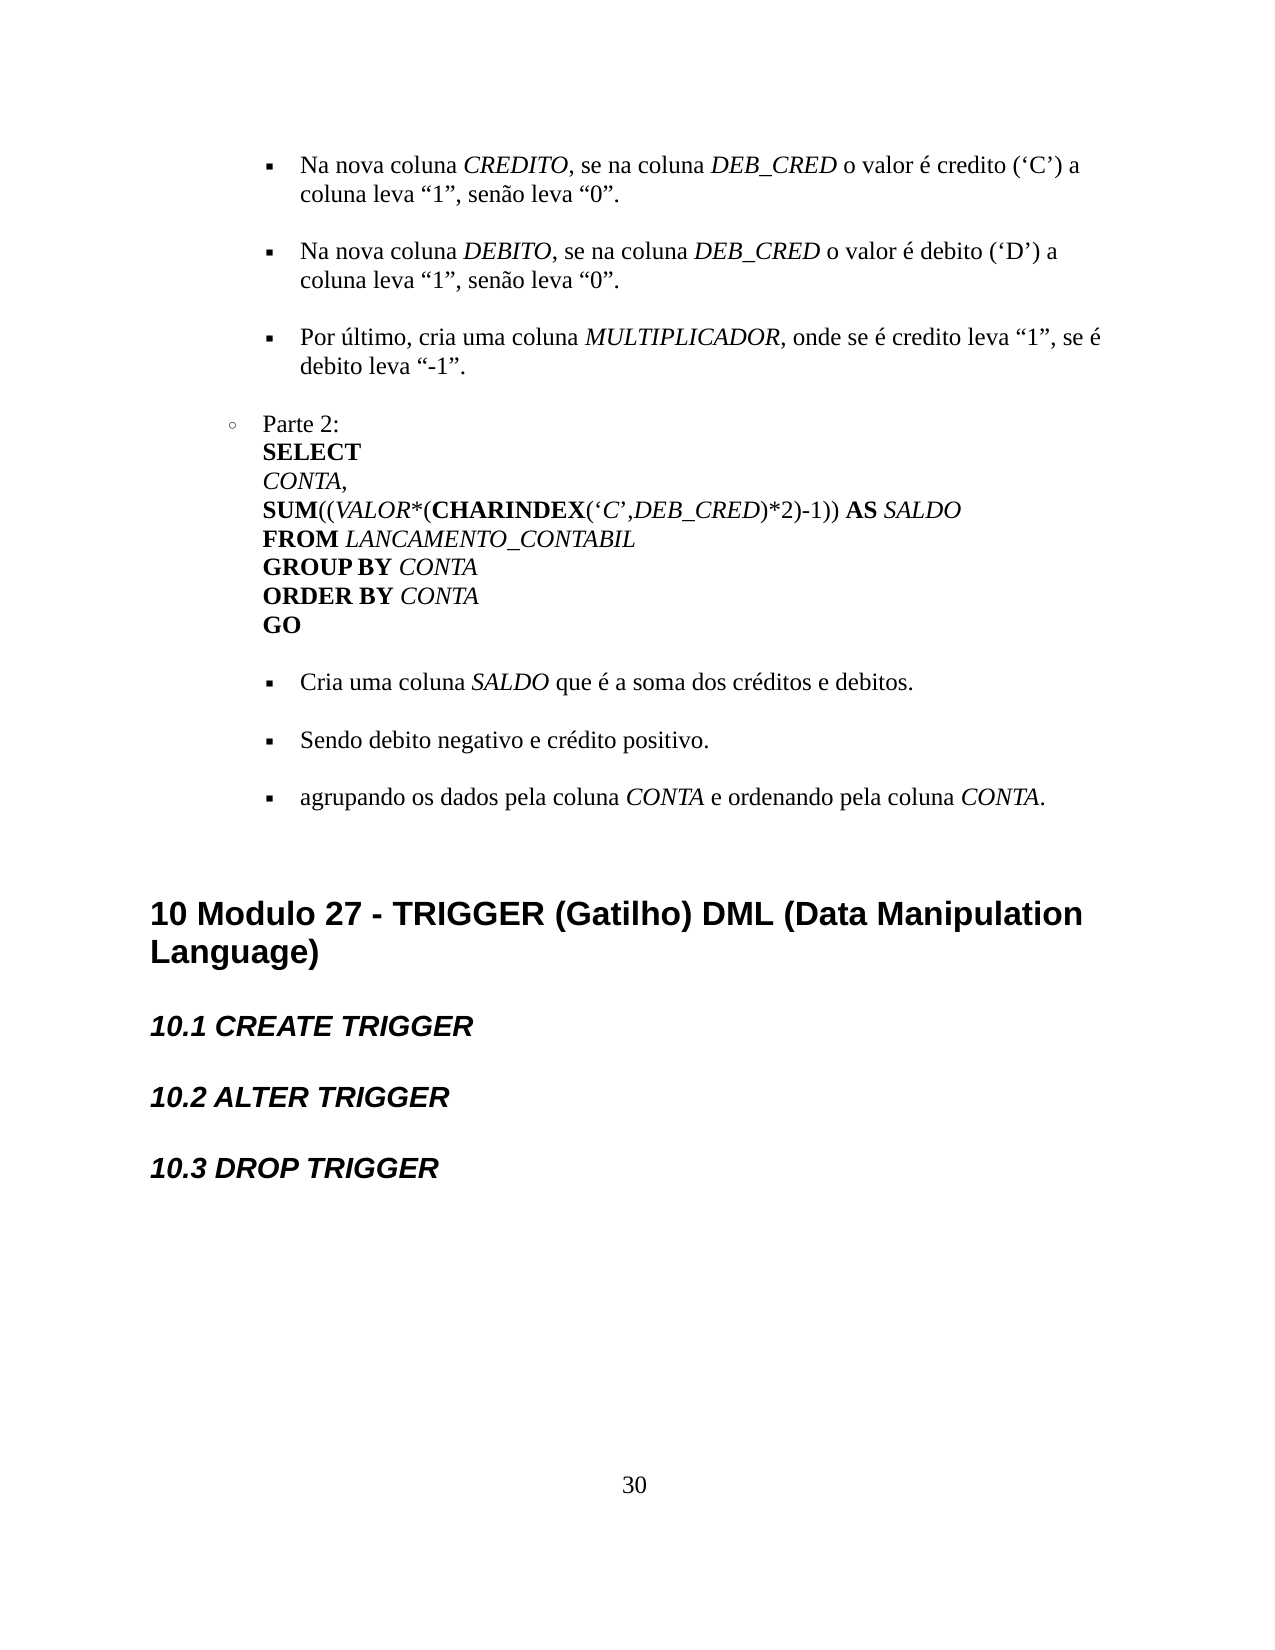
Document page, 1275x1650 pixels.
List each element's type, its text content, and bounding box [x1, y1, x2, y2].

subtitle 10.2 ALTER TRIGGER [150, 1079, 1125, 1113]
list Parte 2: SELECT CONTA, SUM((VALOR*(CHARINDEX(‘C’,DEB_CRED)*2)-1)) AS SALDO FROM LANCAMENTO_CONTABIL GROUP BY CONTA ORDER BY CONTA GO [225, 409, 1125, 667]
list Na nova coluna DEBITO, se na coluna DEB_CRED o valor é debito (‘D’) a coluna leva “1”, senão leva “0”. [262, 236, 1125, 322]
list Sendo debito negativo e crédito positivo. [262, 725, 1125, 782]
subtitle 10.3 DROP TRIGGER [150, 1151, 1125, 1184]
list Cria uma coluna SALDO que é a soma dos créditos e debitos. [262, 667, 1125, 725]
subtitle 10 Modulo 27 - TRIGGER (Gatilho) DML (Data Manipulation Language) [150, 894, 1125, 971]
subtitle 10.1 CREATE TRIGGER [150, 1008, 1125, 1042]
list Na nova coluna CREDITO, se na coluna DEB_CRED o valor é credito (‘C’) a coluna leva “1”, senão leva “0”. [262, 150, 1125, 236]
list Por último, cria uma coluna MULTIPLICADOR, onde se é credito leva “1”, se é debito leva “-1”. [262, 322, 1125, 409]
list agrupando os dados pela coluna CONTA e ordenando pela coluna CONTA. [262, 782, 1125, 840]
